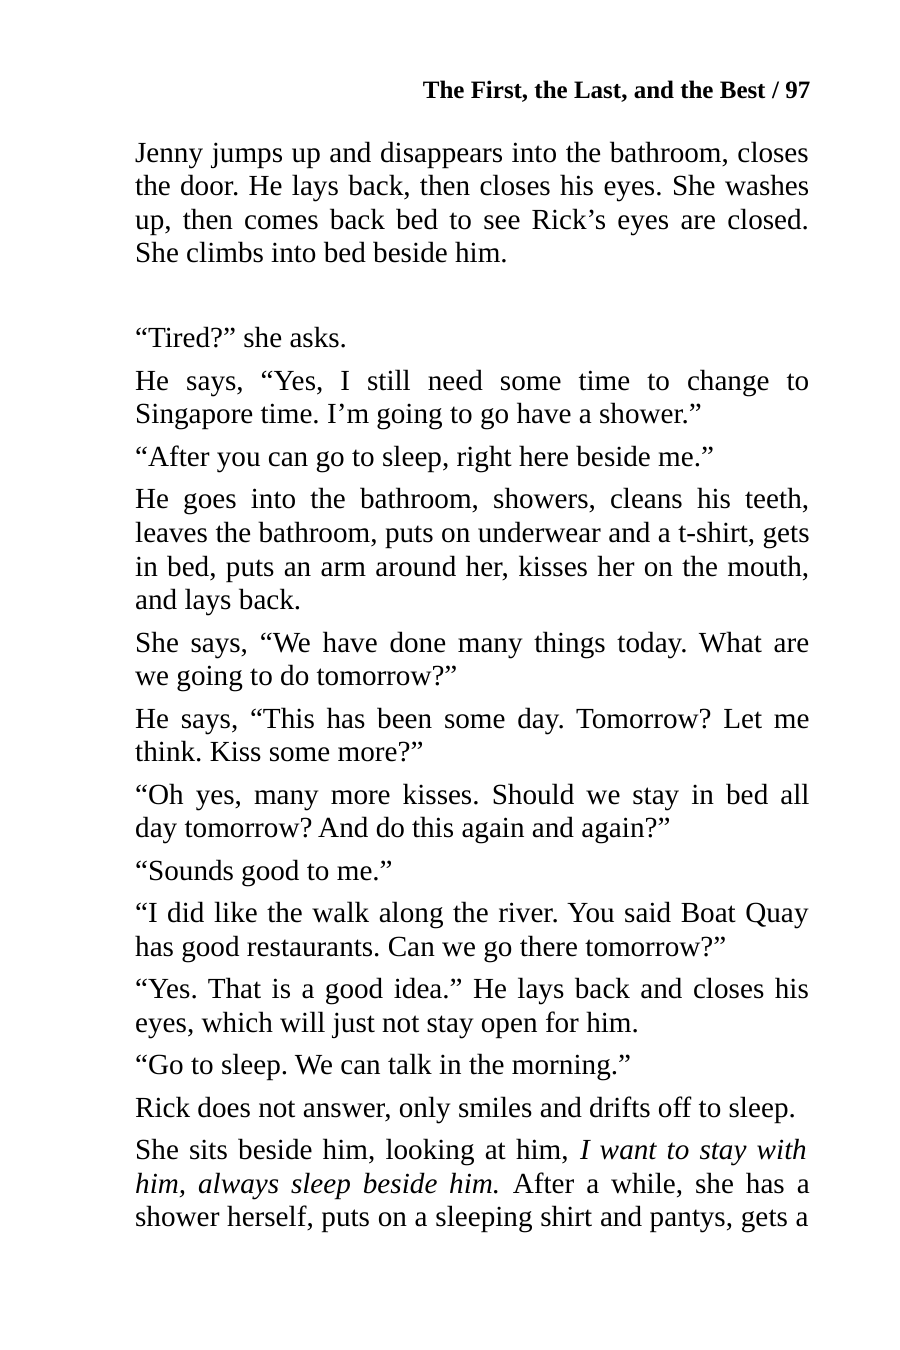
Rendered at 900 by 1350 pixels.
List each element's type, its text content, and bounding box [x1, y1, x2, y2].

text She says, “We have done many things today. What are we going to do tomorrow?” [135, 625, 810, 692]
text “I did like the walk along the river. You said Boat Quay has good restaurants. Can we go there tomorrow?” [135, 895, 810, 962]
text “After you can go to sleep, right here beside me.” [135, 439, 810, 473]
text “Yes. That is a good idea.” He lays back and closes his eyes, which will just not stay open for him. [135, 971, 810, 1038]
text He goes into the bathroom, showers, cleans his teeth, leaves the bathroom, puts on underwear and a t-shirt, gets in bed, puts an arm around her, kisses her on the mouth, and lays back. [135, 482, 810, 616]
text Rick does not answer, only smiles and drifts off to sleep. [135, 1090, 810, 1123]
text Jenny jumps up and disappears into the bathroom, closes the door. He lays back, then closes his eyes. She washes up, then comes back bed to see Rick’s eyes are closed. She climbs into bed beside him. [135, 135, 810, 269]
text “Sounds good to me.” [135, 853, 810, 886]
text “Oh yes, many more kisses. Should we stay in bed all day tomorrow? And do this again and again?” [135, 777, 810, 844]
text He says, “Yes, I still need some time to change to Singapore time. I’m going to go have a shower.” [135, 363, 810, 430]
text “Go to sleep. We can talk in the morning.” [135, 1047, 810, 1081]
text He says, “This has been some day. Tomorrow? Let me think. Kiss some more?” [135, 701, 810, 768]
text “Tired?” she asks. [135, 321, 810, 354]
text She sits beside him, looking at him, I want to stay with him, always sleep beside him. After a while, she has a shower herself, puts on a sleeping shirt and pantys, gets a [135, 1132, 810, 1233]
